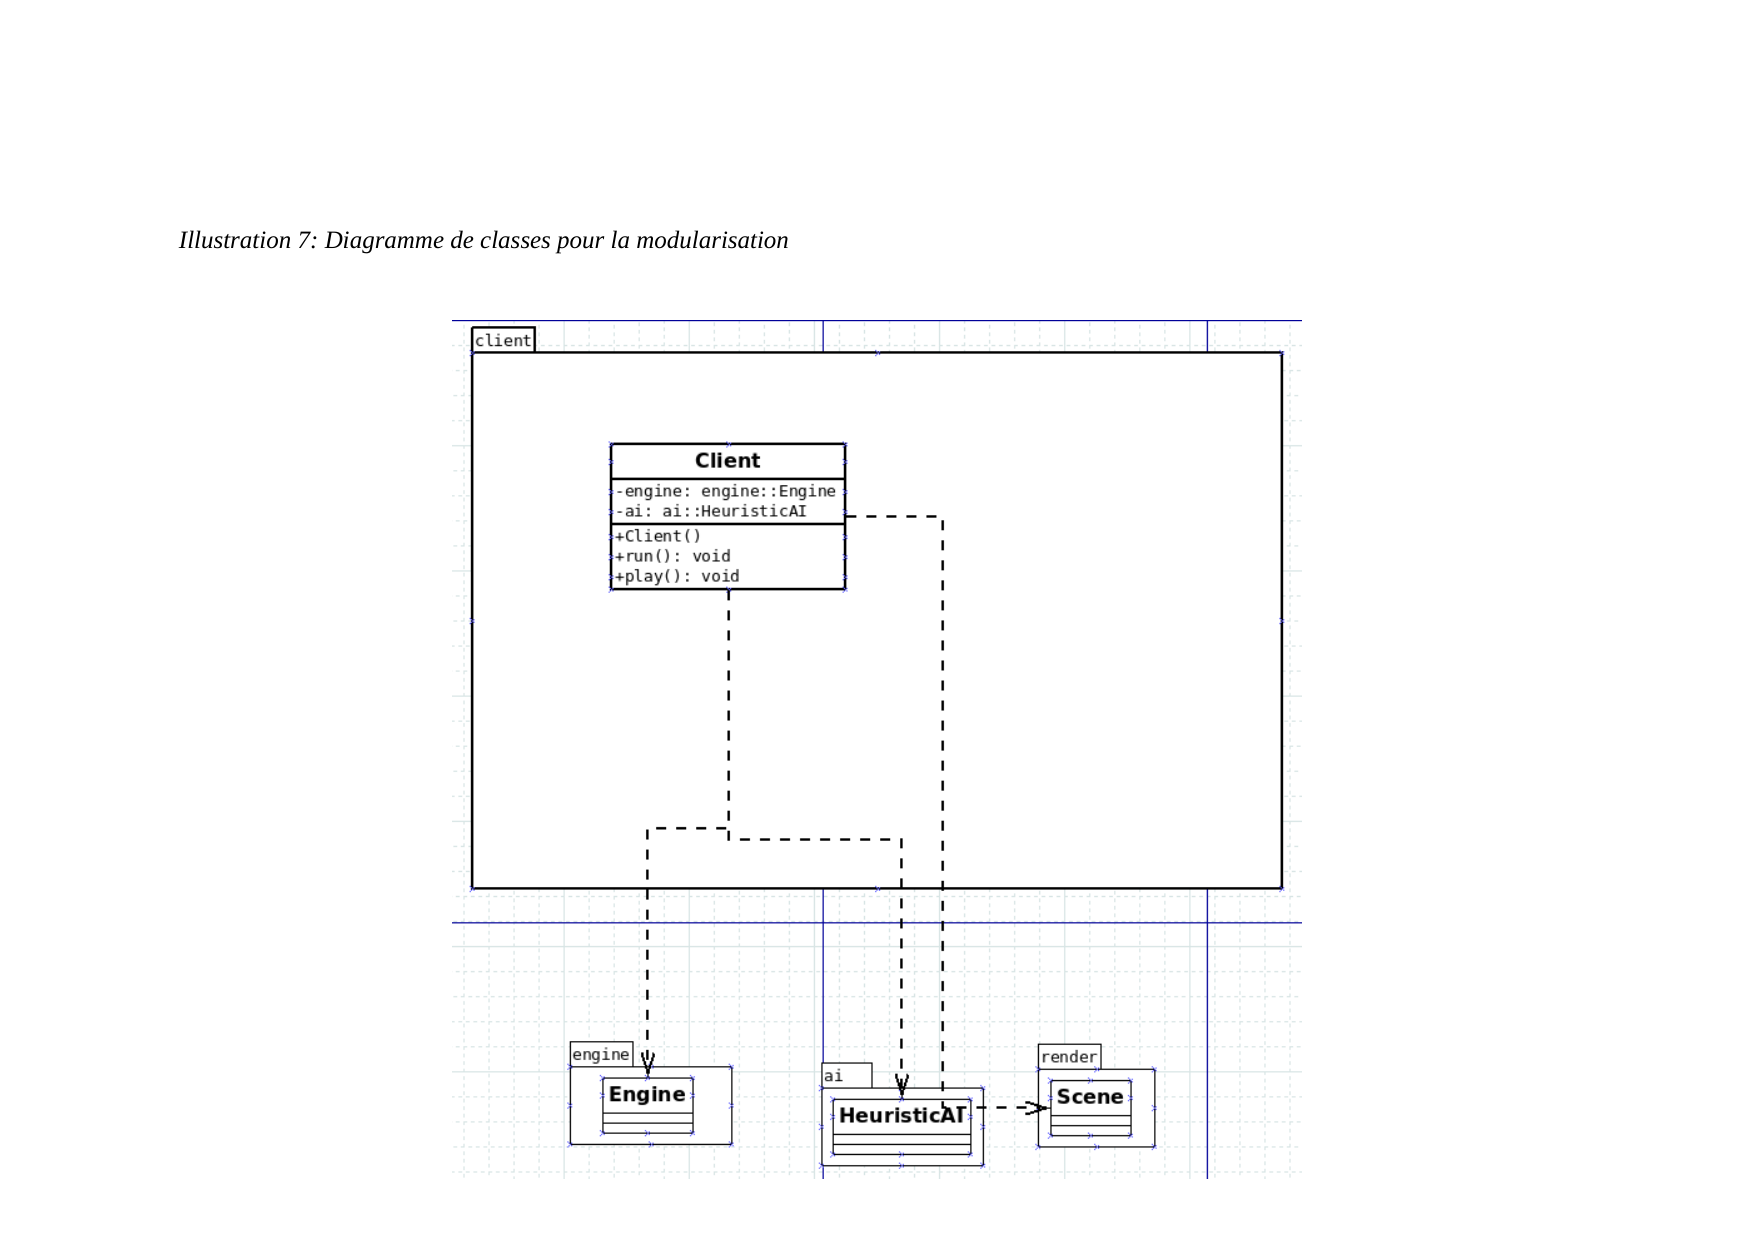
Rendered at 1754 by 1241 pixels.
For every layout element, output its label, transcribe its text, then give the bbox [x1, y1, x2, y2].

text Illustration 7: Diagramme de classes pour la modularisation [179, 226, 1575, 254]
picture [452, 320, 1302, 1179]
